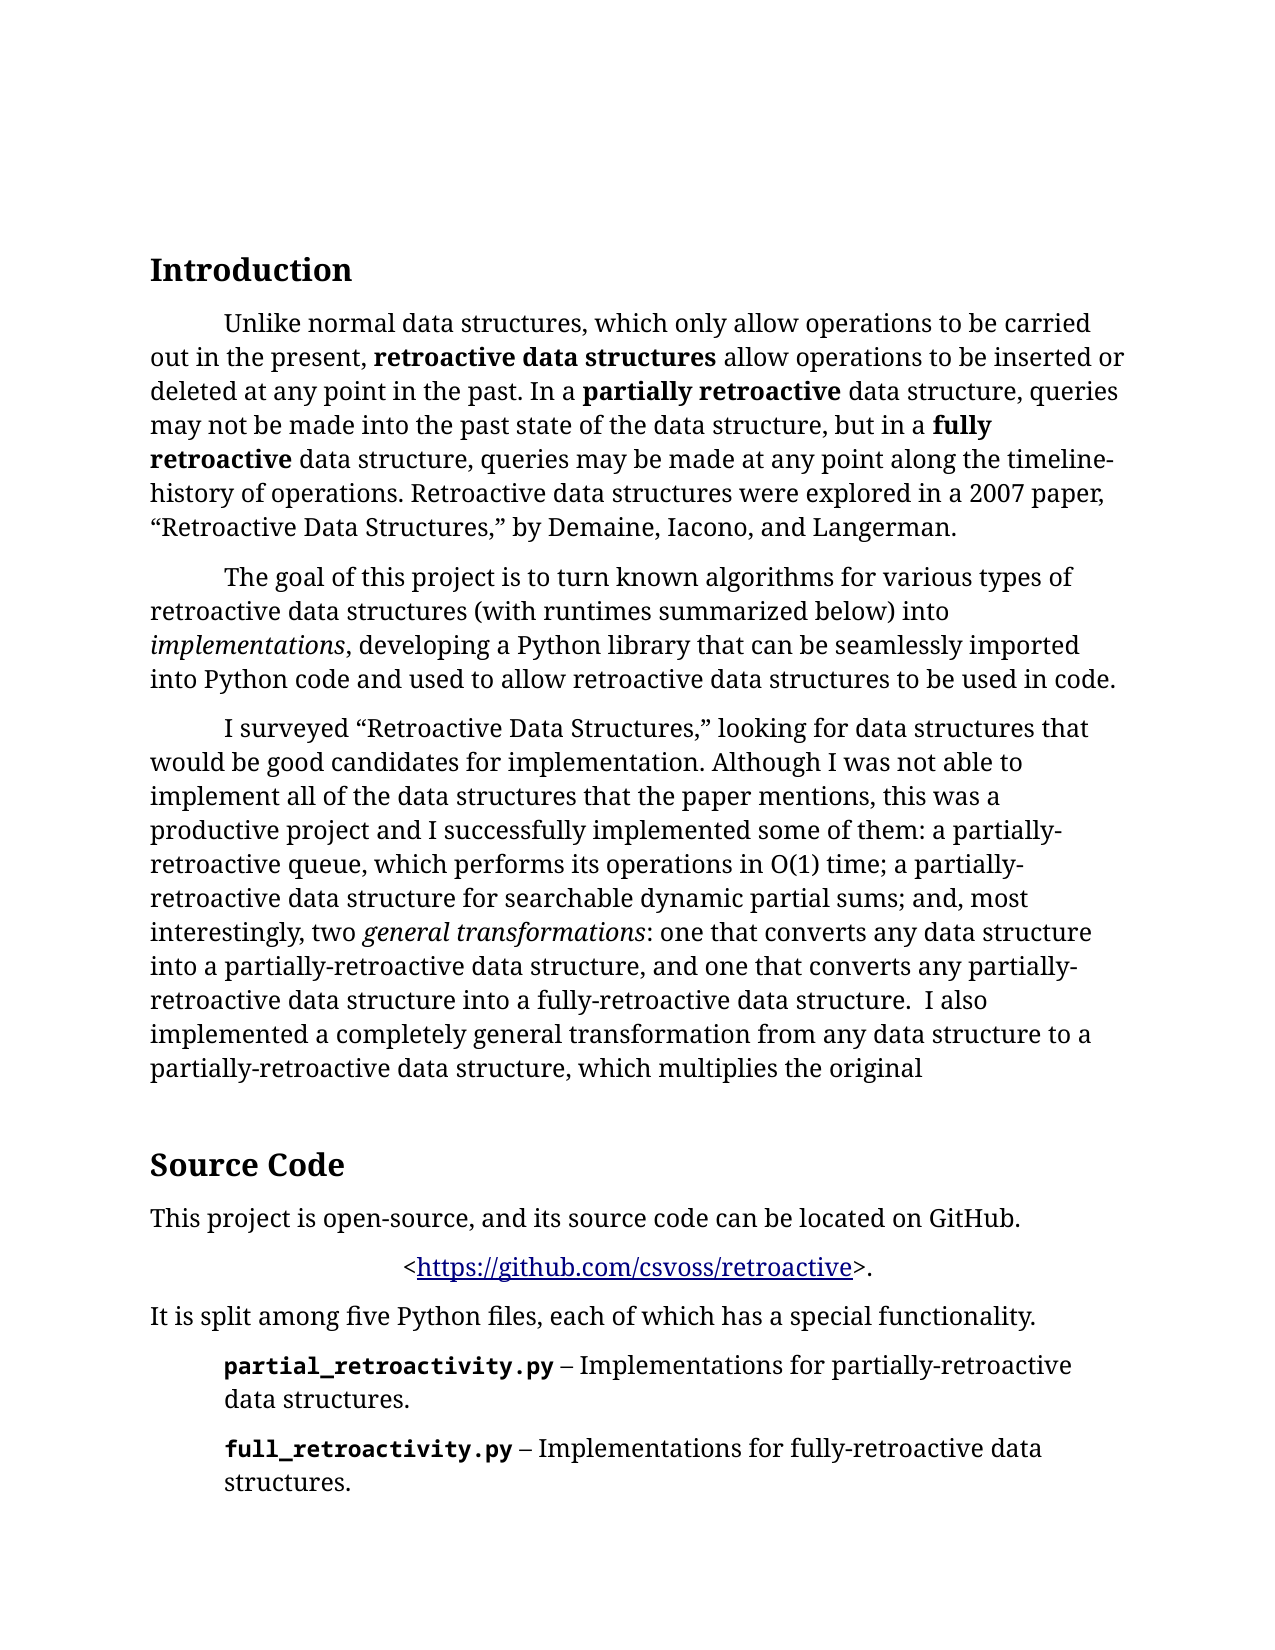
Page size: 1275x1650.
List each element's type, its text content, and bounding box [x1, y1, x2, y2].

text partial_retroactivity.py – Implementations for partially-retroactive data structures. [224, 1347, 1125, 1416]
text Introduction [150, 248, 1125, 291]
text <https://github.com/csvoss/retroactive>. [150, 1249, 1125, 1283]
text full_retroactivity.py – Implementations for fully-retroactive data structures. [224, 1431, 1125, 1499]
text This project is open-source, and its source code can be located on GitHub. [150, 1200, 1125, 1234]
text Source Code [150, 1100, 1125, 1185]
text The goal of this project is to turn known algorithms for various types of retroactive data structures (with runtimes summarized below) into implementations, developing a Python library that can be seamlessly imported into Python code and used to allow retroactive data structures to be used in code. [150, 559, 1125, 695]
text Unlike normal data structures, which only allow operations to be carried out in the present, retroactive data structures allow operations to be inserted or deleted at any point in the past. In a partially retroactive data structure, queries may not be made into the past state of the data structure, but in a fully retroactive data structure, queries may be made at any point along the timeline-history of operations. Retroactive data structures were explored in a 2007 paper, “Retroactive Data Structures,” by Demaine, Iacono, and Langerman. [150, 306, 1125, 544]
text I surveyed “Retroactive Data Structures,” looking for data structures that would be good candidates for implementation. Although I was not able to implement all of the data structures that the paper mentions, this was a productive project and I successfully implemented some of them: a partially-retroactive queue, which performs its operations in O(1) time; a partially-retroactive data structure for searchable dynamic partial sums; and, most interestingly, two general transformations: one that converts any data structure into a partially-retroactive data structure, and one that converts any partially-retroactive data structure into a fully-retroactive data structure. I also implemented a completely general transformation from any data structure to a partially-retroactive data structure, which multiplies the original [150, 710, 1125, 1085]
text It is split among five Python files, each of which has a special functionality. [150, 1298, 1125, 1332]
